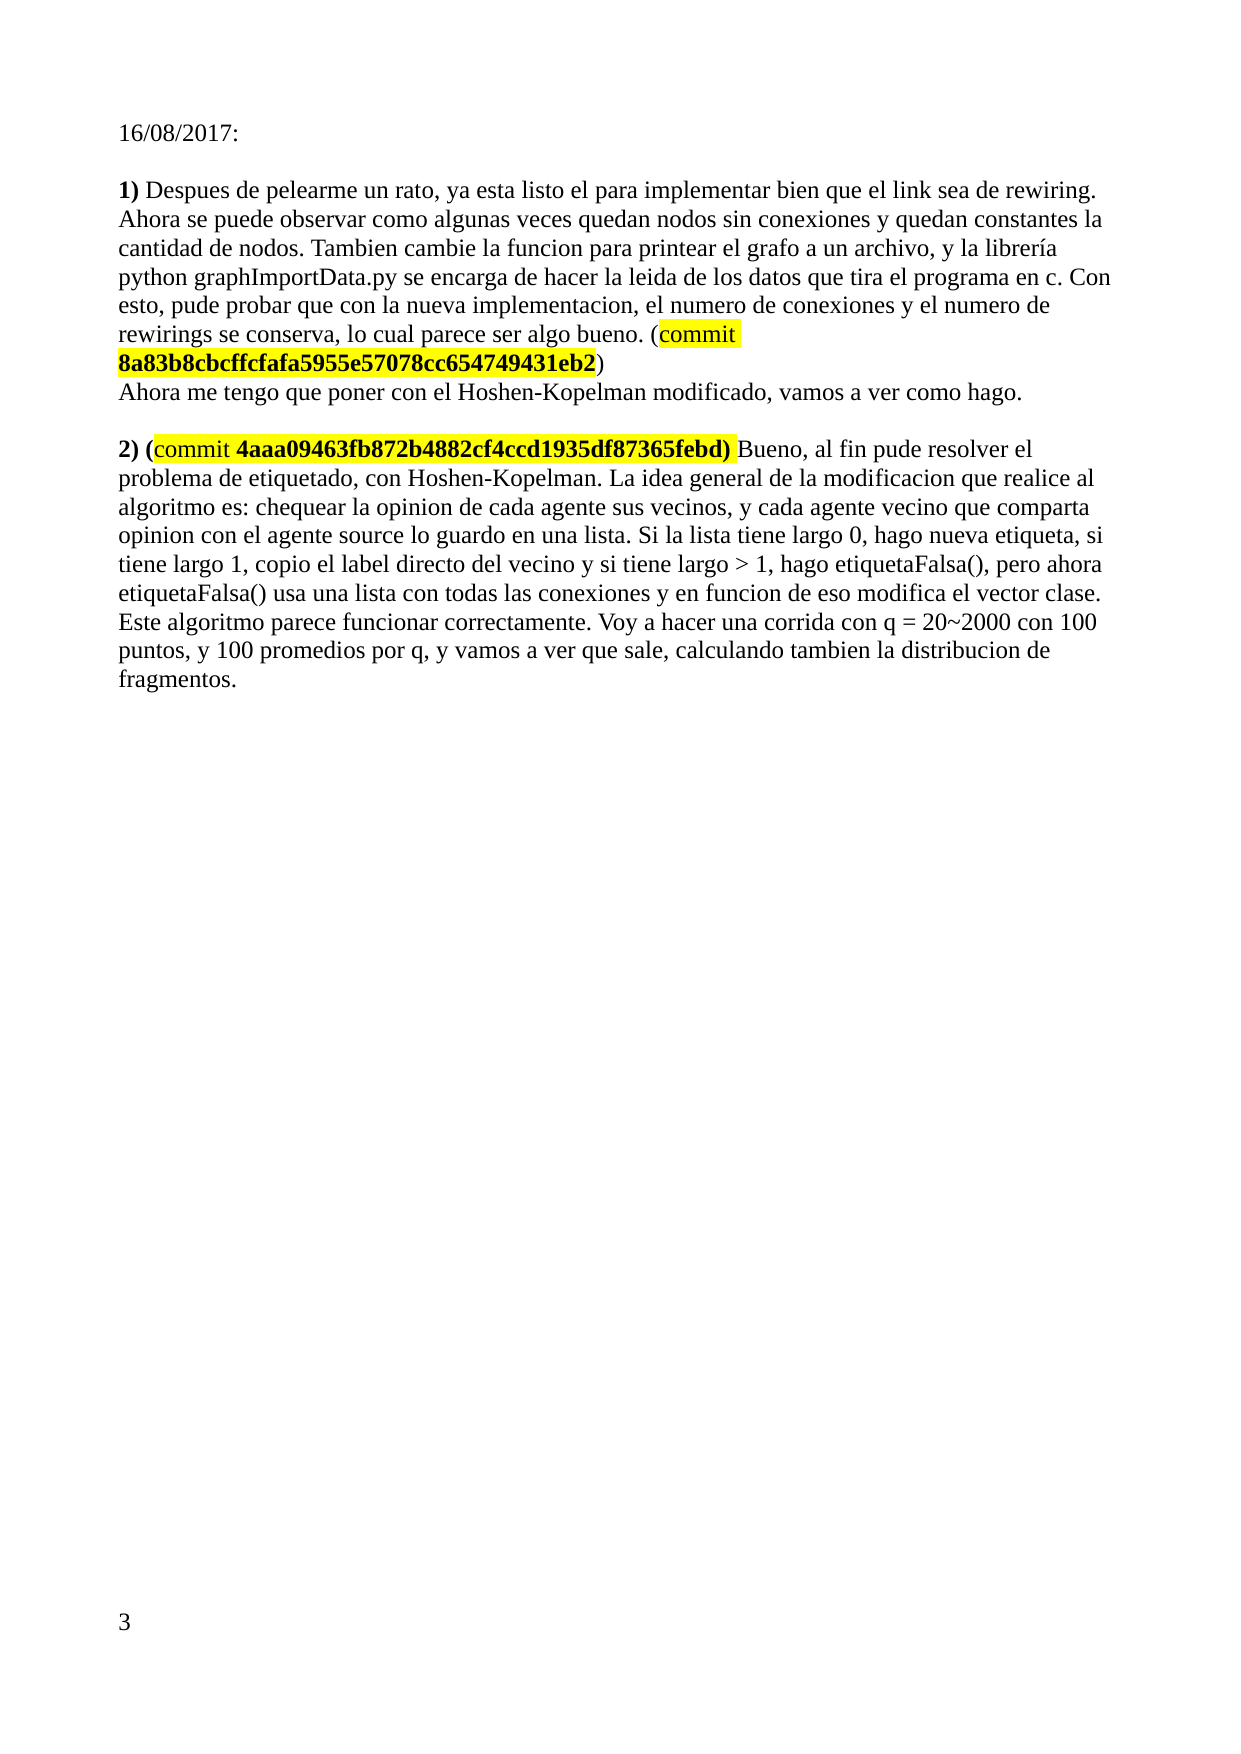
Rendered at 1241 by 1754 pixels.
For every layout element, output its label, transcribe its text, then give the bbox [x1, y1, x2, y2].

text 1) Despues de pelearme un rato, ya esta listo el para implementar bien que el link sea de rewiring. Ahora se puede observar como algunas veces quedan nodos sin conexiones y quedan constantes la cantidad de nodos. Tambien cambie la funcion para printear el grafo a un archivo, y la librería python graphImportData.py se encarga de hacer la leida de los datos que tira el programa en c. Con esto, pude probar que con la nueva implementacion, el numero de conexiones y el numero de rewirings se conserva, lo cual parece ser algo bueno. (commit 8a83b8cbcffcfafa5955e57078cc654749431eb2) [118, 176, 1122, 377]
text Ahora me tengo que poner con el Hoshen-Kopelman modificado, vamos a ver como hago. [118, 377, 1122, 406]
text 16/08/2017: [118, 118, 1122, 147]
text 2) (commit 4aaa09463fb872b4882cf4ccd1935df87365febd) Bueno, al fin pude resolver el problema de etiquetado, con Hoshen-Kopelman. La idea general de la modificacion que realice al algoritmo es: chequear la opinion de cada agente sus vecinos, y cada agente vecino que comparta opinion con el agente source lo guardo en una lista. Si la lista tiene largo 0, hago nueva etiqueta, si tiene largo 1, copio el label directo del vecino y si tiene largo > 1, hago etiquetaFalsa(), pero ahora etiquetaFalsa() usa una lista con todas las conexiones y en funcion de eso modifica el vector clase. Este algoritmo parece funcionar correctamente. Voy a hacer una corrida con q = 20~2000 con 100 puntos, y 100 promedios por q, y vamos a ver que sale, calculando tambien la distribucion de fragmentos. [118, 434, 1122, 693]
